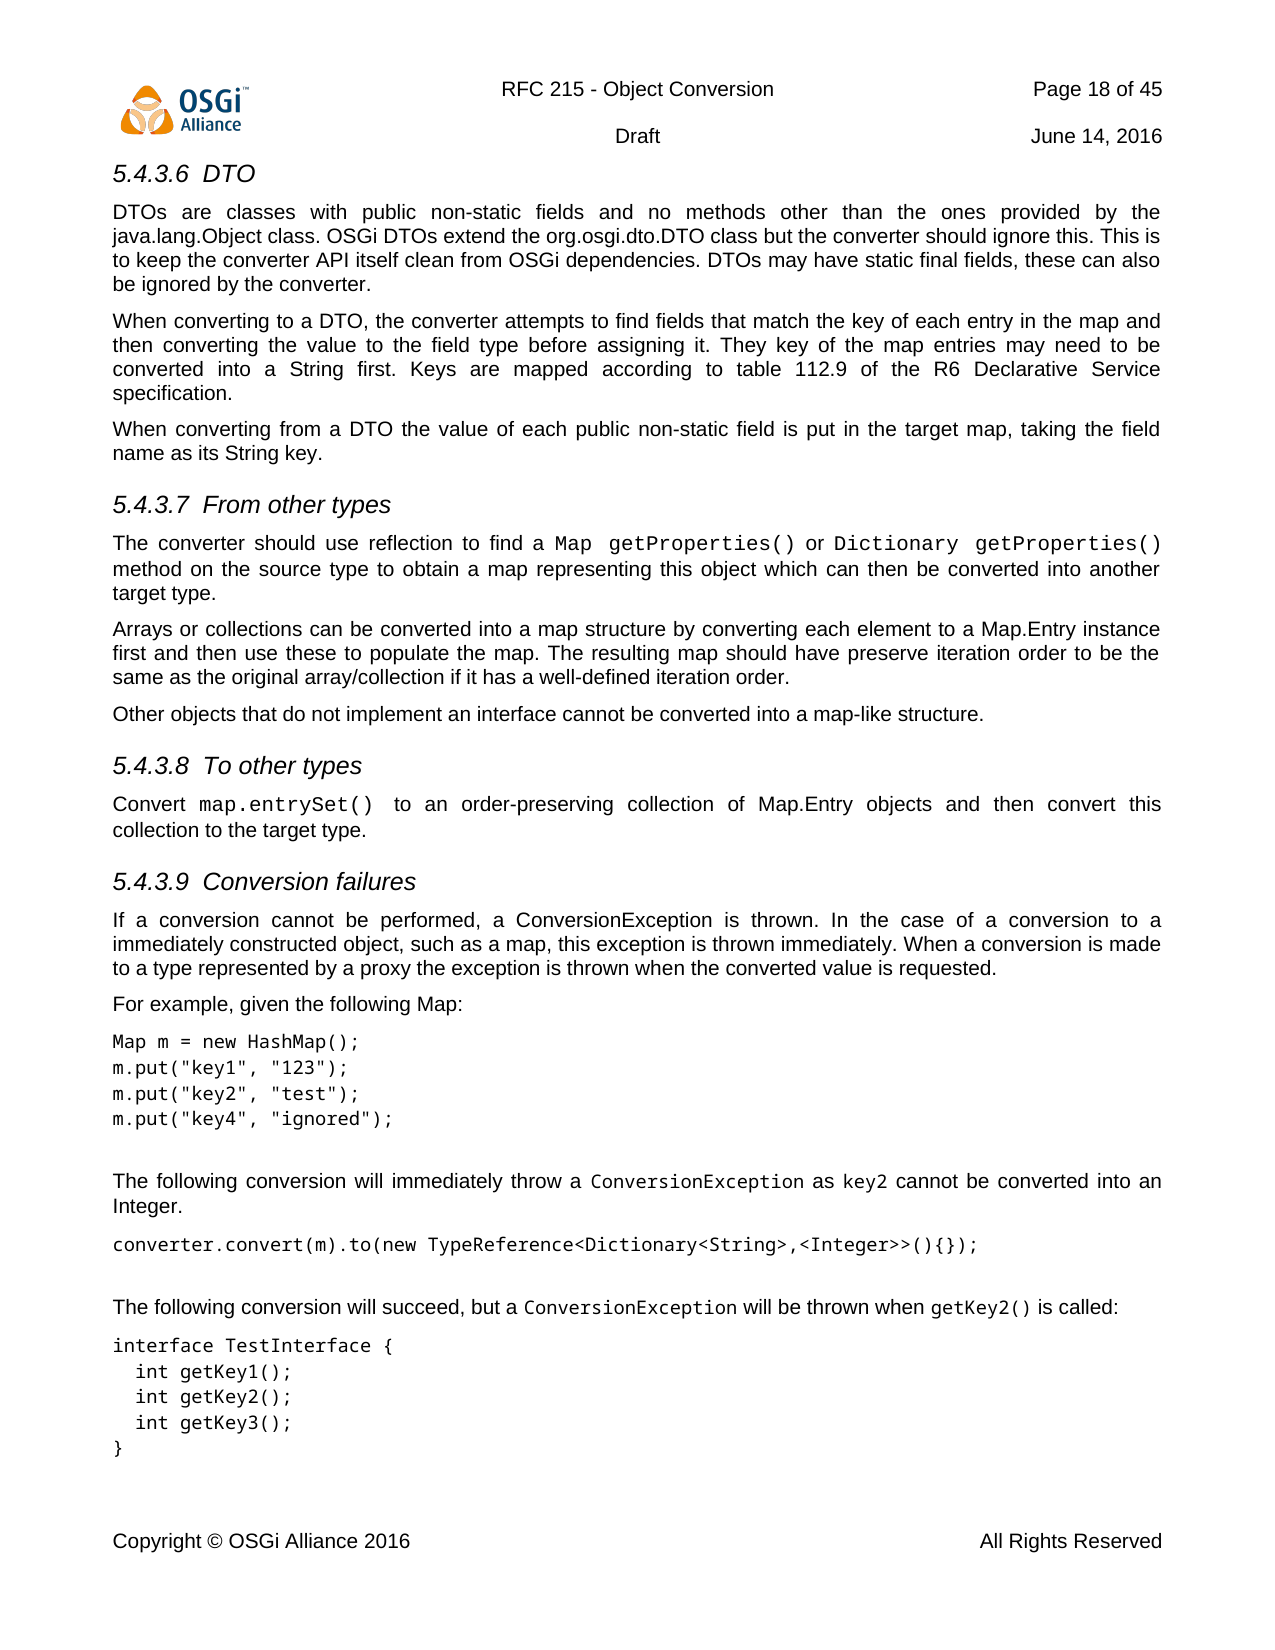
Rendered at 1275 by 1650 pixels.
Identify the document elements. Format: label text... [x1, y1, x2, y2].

text int getKey1(); [112, 1358, 1162, 1383]
subtitle Conversion failures [112, 867, 1162, 895]
text If a conversion cannot be performed, a ConversionException is thrown. In the case of a conversion to a immediately constructed object, such as a map, this exception is thrown immediately. When a conversion is made to a type represented by a proxy the exception is thrown when the converted value is requested. [112, 908, 1162, 980]
text The converter should use reflection to find a Map getProperties() or Dictionary getProperties() method on the source type to obtain a map representing this object which can then be converted into another target type. [112, 531, 1162, 605]
text m.put("key1", "123"); [112, 1054, 1162, 1080]
text m.put("key4", "ignored"); [112, 1105, 1162, 1131]
subtitle From other types [112, 490, 1162, 518]
text interface TestInterface { [112, 1332, 1162, 1358]
subtitle DTO [112, 159, 1162, 188]
text Arrays or collections can be converted into a map structure by converting each element to a Map.Entry instance first and then use these to populate the map. The resulting map should have preserve iteration order to be the same as the original array/collection if it has a well-defined iteration order. [112, 617, 1162, 689]
subtitle To other types [112, 751, 1162, 779]
text DTOs are classes with public non-static fields and no methods other than the ones provided by the java.lang.Object class. OSGi DTOs extend the org.osgi.dto.DTO class but the converter should ignore this. This is to keep the converter API itself clean from OSGi dependencies. DTOs may have static final fields, these can also be ignored by the converter. [112, 200, 1162, 296]
text m.put("key2", "test"); [112, 1080, 1162, 1105]
text When converting to a DTO, the converter attempts to find fields that match the key of each entry in the map and then converting the value to the field type before assigning it. They key of the map entries may need to be converted into a String first. Keys are mapped according to table 112.9 of the R6 Declarative Service specification. [112, 308, 1162, 404]
text For example, given the following Map: [112, 992, 1162, 1016]
text The following conversion will immediately throw a ConversionException as key2 cannot be converted into an Integer. [112, 1169, 1162, 1218]
text Map m = new HashMap(); [112, 1029, 1162, 1054]
text } [112, 1434, 1162, 1460]
picture [113, 78, 257, 142]
text The following conversion will succeed, but a ConversionException will be thrown when getKey2() is called: [112, 1294, 1162, 1320]
text converter.convert(m).to(new TypeReference<Dictionary<String>,<Integer>>(){}); [112, 1231, 1162, 1256]
text Other objects that do not implement an interface cannot be converted into a map-like structure. [112, 702, 1162, 726]
text int getKey3(); [112, 1409, 1162, 1434]
text Convert map.entrySet() to an order-preserving collection of Map.Entry objects and then convert this collection to the target type. [112, 792, 1162, 842]
text int getKey2(); [112, 1383, 1162, 1409]
text When converting from a DTO the value of each public non-static field is put in the target map, taking the field name as its String key. [112, 417, 1162, 465]
